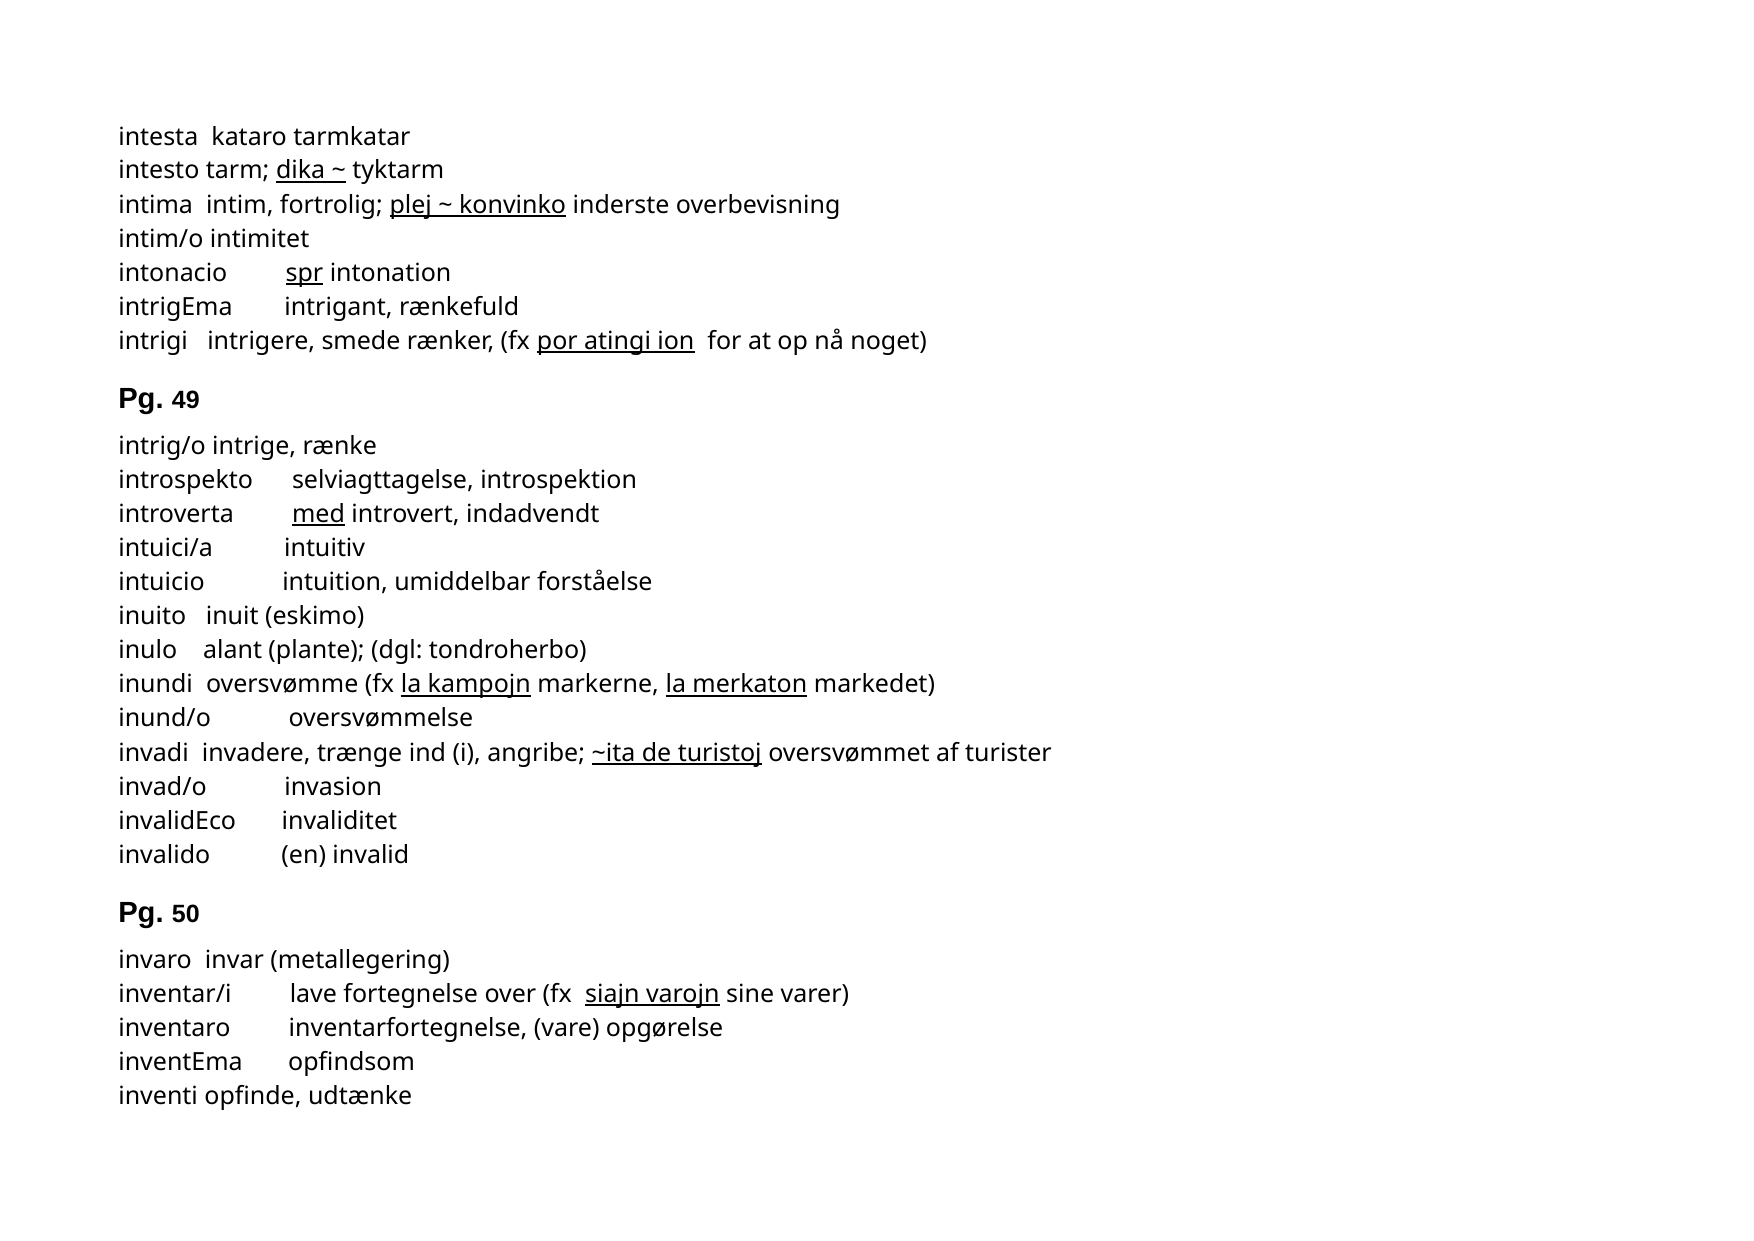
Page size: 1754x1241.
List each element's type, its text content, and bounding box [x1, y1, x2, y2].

subtitle Pg. 50 [118, 895, 1636, 929]
text intuici/a intuitiv [118, 530, 1636, 564]
text intrigi intrigere, smede rænker, (fx por atingi ion for at op nå noget) [118, 322, 1636, 357]
text inventi opfinde, udtænke [118, 1078, 1636, 1112]
text invalidEco invaliditet [118, 802, 1636, 836]
text intuicio intuition, umiddelbar forståelse [118, 564, 1636, 598]
text intonacio spr intonation [118, 254, 1636, 288]
text invadi invadere, trænge ind (i), angribe; ~ita de turistoj oversvømmet af turister [118, 734, 1636, 768]
text intrigEma intrigant, rænkefuld [118, 288, 1636, 322]
text invad/o invasion [118, 768, 1636, 802]
subtitle Pg. 49 [118, 382, 1636, 415]
text inuito inuit (eskimo) [118, 598, 1636, 632]
text intima intim, fortrolig; plej ~ konvinko inderste overbevisning [118, 186, 1636, 220]
text inund/o oversvømmelse [118, 700, 1636, 734]
text intesto tarm; dika ~ tyktarm [118, 152, 1636, 186]
text introverta med introvert, indadvendt [118, 496, 1636, 530]
text inventar/i lave fortegnelse over (fx siajn varojn sine varer) [118, 976, 1636, 1009]
text inventaro inventarfortegnelse, (vare) opgørelse [118, 1009, 1636, 1044]
text inundi oversvømme (fx la kampojn markerne, la merkaton markedet) [118, 666, 1636, 700]
text invalido (en) invalid [118, 836, 1636, 870]
text intesta kataro tarmkatar [118, 118, 1636, 152]
text inulo alant (plante); (dgl: tondroherbo) [118, 632, 1636, 666]
text introspekto selviagttagelse, introspektion [118, 462, 1636, 496]
text intrig/o intrige, rænke [118, 428, 1636, 462]
text inventEma opfindsom [118, 1044, 1636, 1078]
text intim/o intimitet [118, 220, 1636, 254]
text invaro invar (metallegering) [118, 941, 1636, 976]
